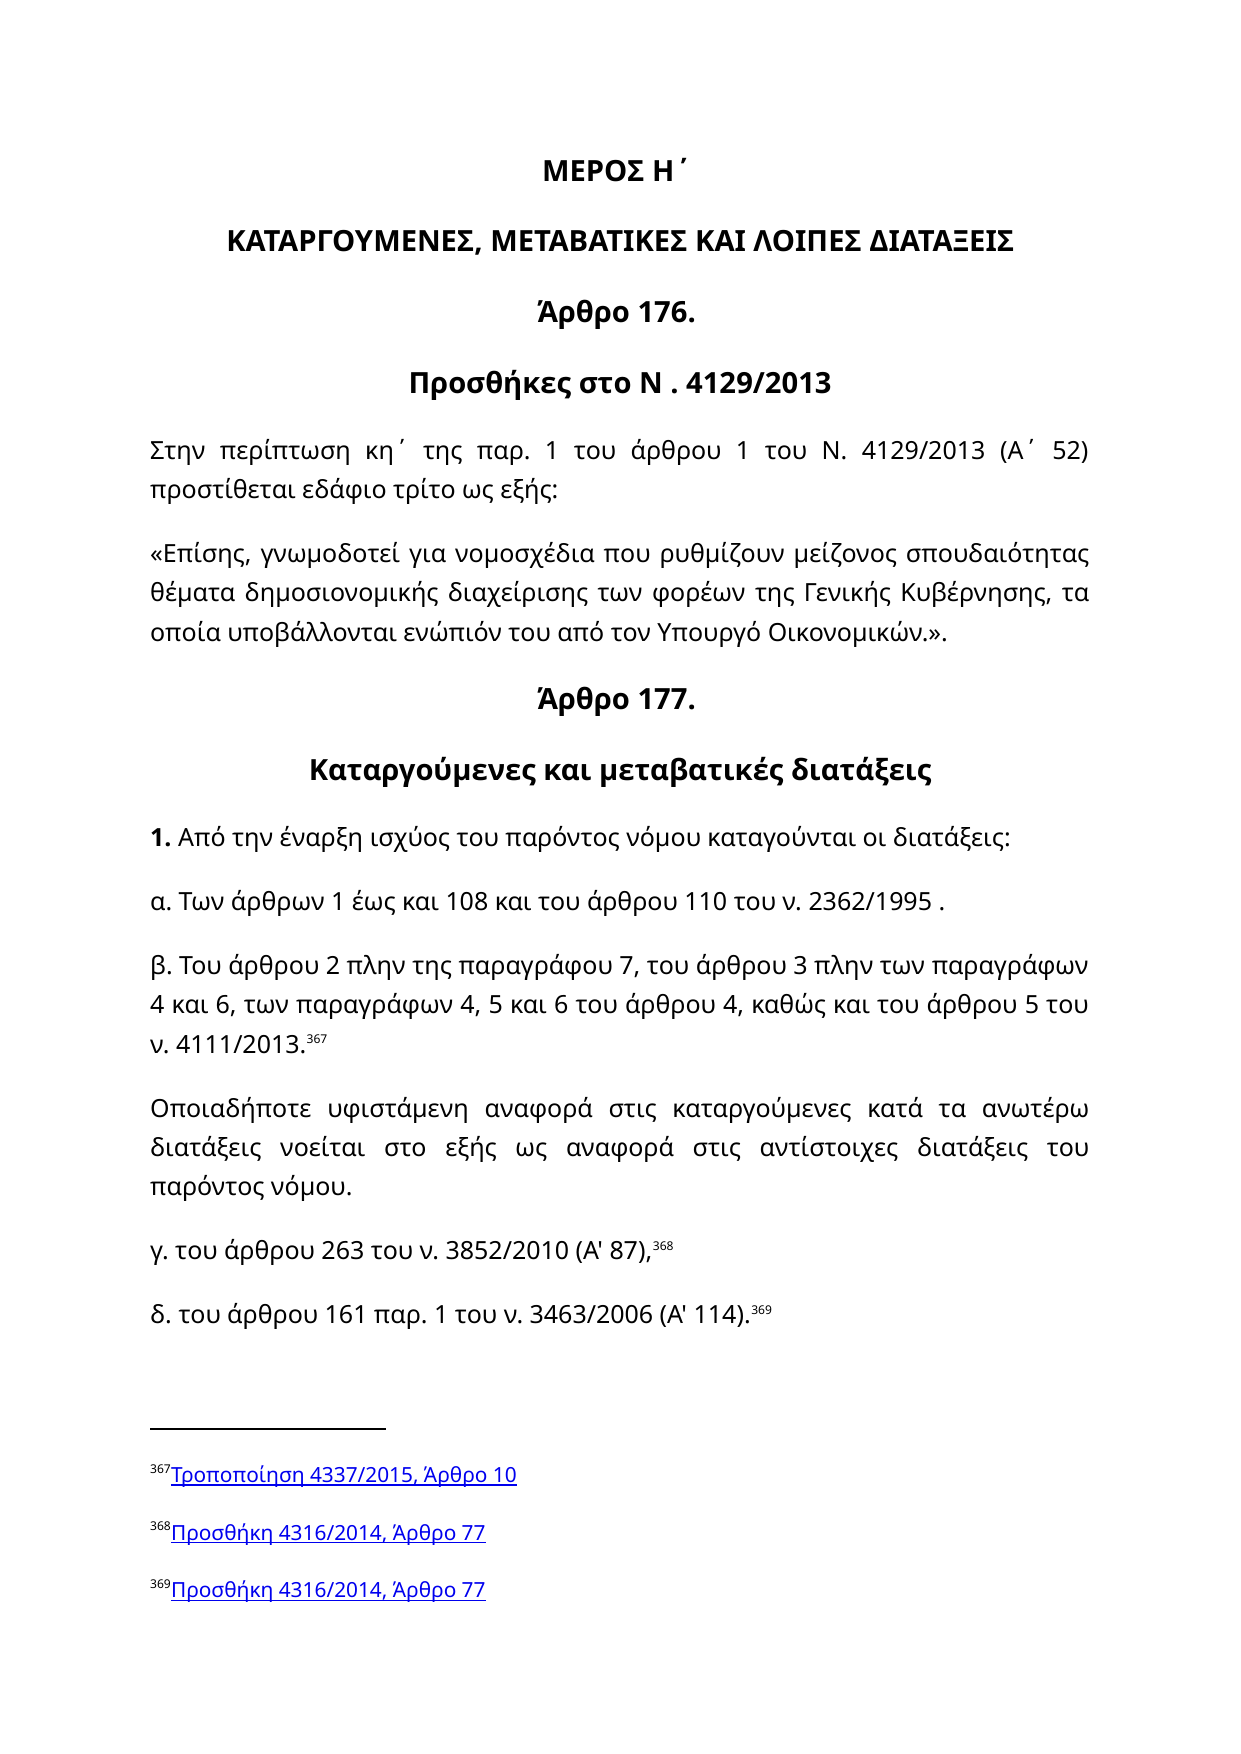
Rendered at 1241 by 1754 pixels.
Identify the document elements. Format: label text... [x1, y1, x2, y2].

subtitle Άρθρο 177. [150, 678, 1090, 718]
text δ. του άρθρου 161 παρ. 1 του ν. 3463/2006 (Α' 114). [150, 1297, 1090, 1331]
text α. Των άρθρων 1 έως και 108 και του άρθρου 110 του ν. 2362/1995 . [150, 884, 1090, 918]
text 1. Από την έναρξη ισχύος του παρόντος νόμου καταγούνται οι διατάξεις: [150, 819, 1090, 854]
text «Επίσης, γνωμοδοτεί για νομοσχέδια που ρυθμίζουν μείζονος σπουδαιότητας θέματα δημοσιονομικής διαχείρισης των φορέων της Γενικής Κυβέρνησης, τα οποία υποβάλλονται ενώπιόν του από τον Υπουργό Οικονομικών.». [150, 536, 1090, 648]
text Στην περίπτωση κη΄ της παρ. 1 του άρθρου 1 του Ν. 4129/2013 (Α΄ 52) προστίθεται εδάφιο τρίτο ως εξής: [150, 432, 1090, 506]
text Προσθήκη 4316/2014, Άρθρο 77 [150, 1518, 1090, 1546]
subtitle ΜΕΡΟΣ Η΄ [150, 150, 1090, 190]
subtitle ΚΑΤΑΡΓΟΥΜΕΝΕΣ, ΜΕΤΑΒΑΤΙΚΕΣ ΚΑΙ ΛΟΙΠΕΣ ΔΙΑΤΑΞΕΙΣ [150, 221, 1090, 260]
subtitle Άρθρο 176. [150, 291, 1090, 331]
text β. Του άρθρου 2 πλην της παραγράφου 7, του άρθρου 3 πλην των παραγράφων 4 και 6, των παραγράφων 4, 5 και 6 του άρθρου 4, καθώς και του άρθρου 5 του ν. 4111/2013. [150, 948, 1090, 1060]
text Προσθήκη 4316/2014, Άρθρο 77 [150, 1576, 1090, 1604]
text Τροποποίηση 4337/2015, Άρθρο 10 [150, 1460, 1090, 1489]
text γ. του άρθρου 263 του ν. 3852/2010 (Α' 87), [150, 1233, 1090, 1267]
subtitle Προσθήκες στο Ν . 4129/2013 [150, 362, 1090, 402]
text Οποιαδήποτε υφιστάμενη αναφορά στις καταργούμενες κατά τα ανωτέρω διατάξεις νοείται στο εξής ως αναφορά στις αντίστοιχες διατάξεις του παρόντος νόμου. [150, 1090, 1090, 1203]
subtitle Καταργούμενες και μεταβατικές διατάξεις [150, 749, 1090, 789]
